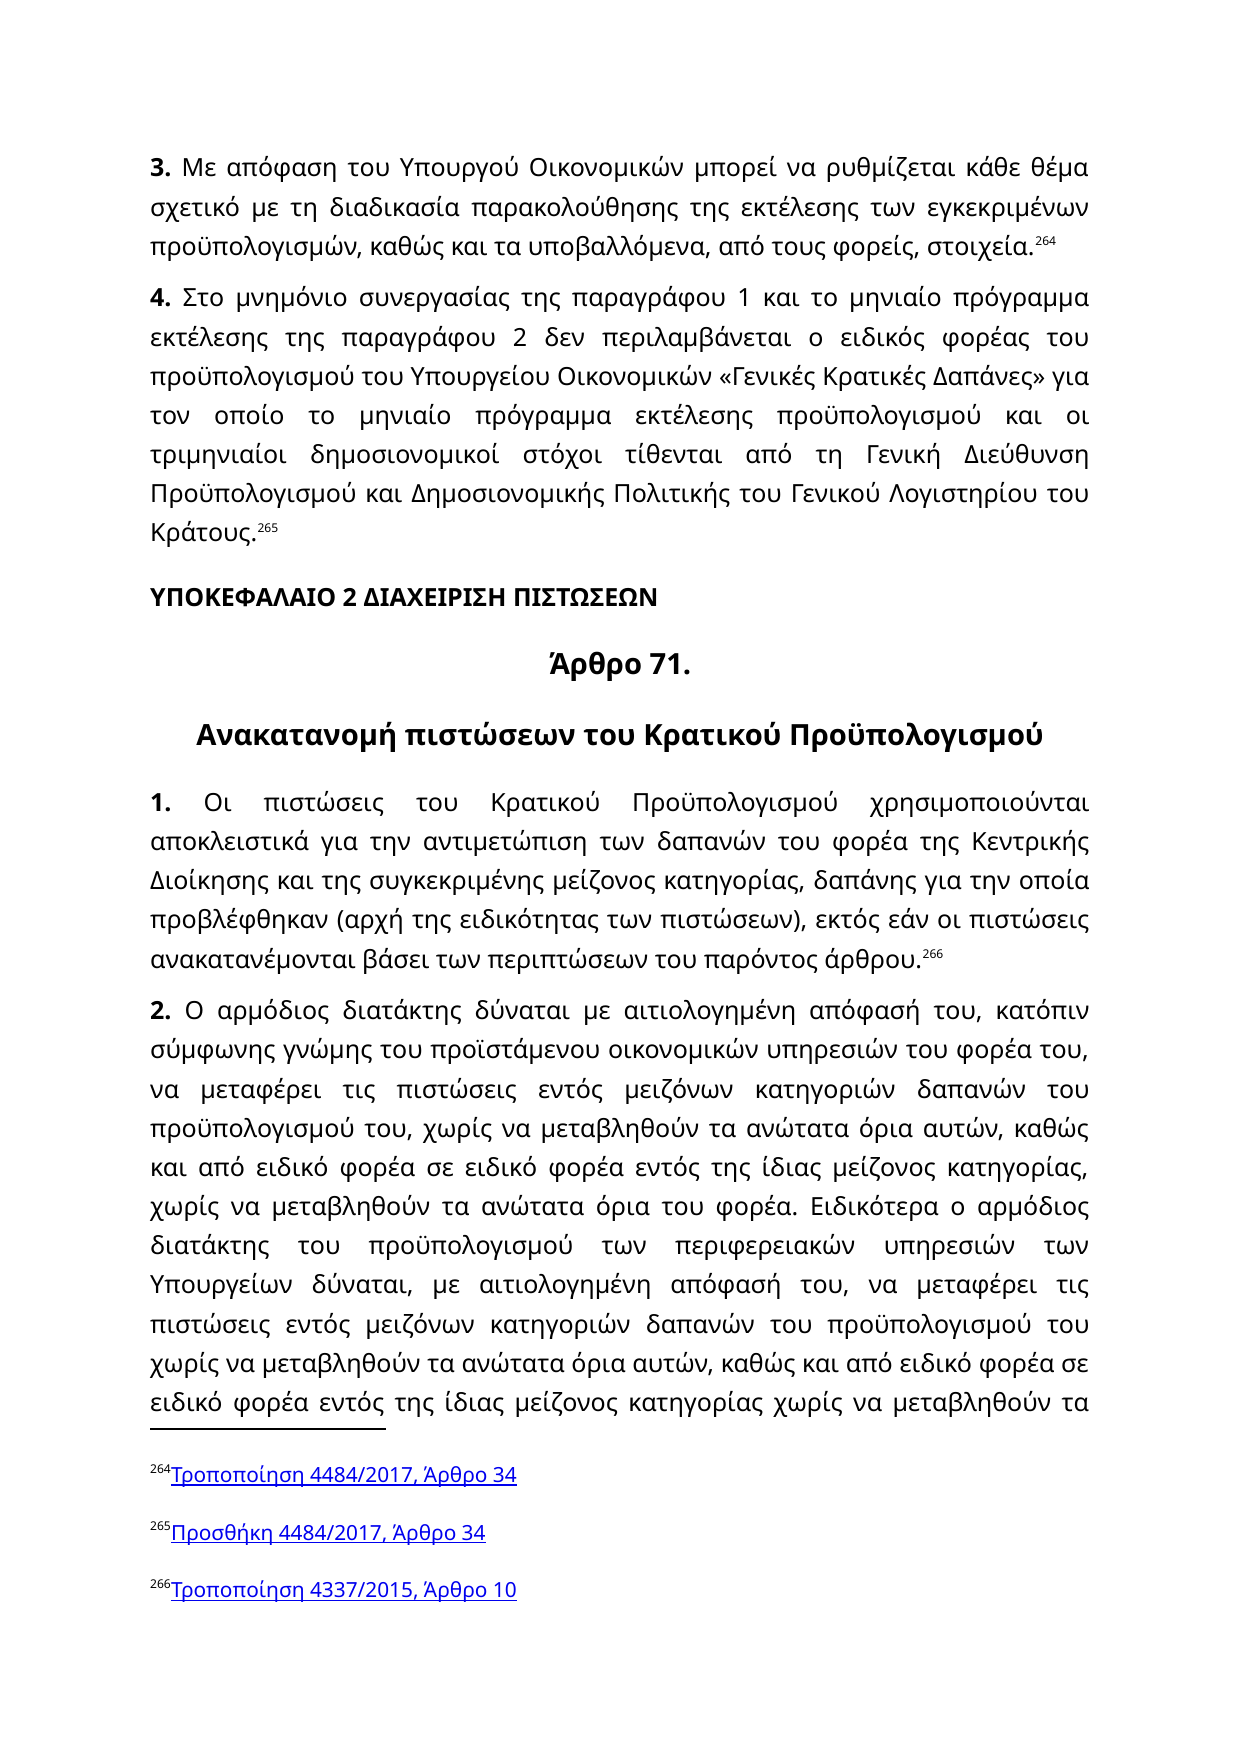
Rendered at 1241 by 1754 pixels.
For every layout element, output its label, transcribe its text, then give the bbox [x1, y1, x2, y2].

text 1. Οι πιστώσεις του Κρατικού Προϋπολογισμού χρησιμοποιούνται αποκλειστικά για την αντιμετώπιση των δαπανών του φορέα της Κεντρικής Διοίκησης και της συγκεκριμένης μείζονος κατηγορίας, δαπάνης για την οποία προβλέφθηκαν (αρχή της ειδικότητας των πιστώσεων), εκτός εάν οι πιστώσεις ανακατανέμονται βάσει των περιπτώσεων του παρόντος άρθρου. [150, 784, 1090, 975]
text Τροποποίηση 4484/2017, Άρθρο 34 [150, 1460, 1090, 1489]
subtitle Ανακατανομή πιστώσεων του Κρατικού Προϋπολογισμού [150, 714, 1090, 754]
subtitle Άρθρο 71. [150, 643, 1090, 683]
text Προσθήκη 4484/2017, Άρθρο 34 [150, 1518, 1090, 1546]
text 3. Με απόφαση του Υπουργού Οικονοµικών µπορεί να ρυθµίζεται κάθε θέµα σχετικό µε τη διαδικασία παρακολούθησης της εκτέλεσης των εγκεκριµένων προϋπολογισµών, καθώς και τα υποβαλλόµενα, από τους φορείς, στοιχεία. [150, 150, 1090, 262]
text Τροποποίηση 4337/2015, Άρθρο 10 [150, 1576, 1090, 1604]
text 2. Ο αρμόδιος διατάκτης δύναται με αιτιολογημένη απόφασή του, κατόπιν σύμφωνης γνώμης του προϊστάμενου οικονομικών υπηρεσιών του φορέα του, να μεταφέρει τις πιστώσεις εντός μειζόνων κατηγοριών δαπανών του προϋπολογισμού του, χωρίς να μεταβληθούν τα ανώτατα όρια αυτών, καθώς και από ειδικό φορέα σε ειδικό φορέα εντός της ίδιας μείζονος κατηγορίας, χωρίς να μεταβληθούν τα ανώτατα όρια του φορέα. Ειδικότερα ο αρμόδιος διατάκτης του προϋπολογισμού των περιφερειακών υπηρεσιών των Υπουργείων δύναται, με αιτιολογημένη απόφασή του, να μεταφέρει τις πιστώσεις εντός μειζόνων κατηγοριών δαπανών του προϋπολογισμού του χωρίς να μεταβληθούν τα ανώτατα όρια αυτών, καθώς και από ειδικό φορέα σε ειδικό φορέα εντός της ίδιας μείζονος κατηγορίας χωρίς να μεταβληθούν τα [150, 993, 1090, 1419]
text ΥΠΟΚΕΦΑΛΑΙΟ 2 ΔΙΑΧΕΙΡΙΣΗ ΠΙΣΤΩΣΕΩΝ [150, 579, 1090, 613]
text 4. Στο µνηµόνιο συνεργασίας της παραγράφου 1 και το µηνιαίο πρόγραµµα εκτέλεσης της παραγράφου 2 δεν περιλαµβάνεται ο ειδικός φορέας του προϋπολογισµού του Υπουργείου Οικονοµικών «Γενικές Κρατικές Δαπάνες» για τον οποίο το µηνιαίο πρόγραµµα εκτέλεσης προϋπολογισµού και οι τριµηνιαίοι δηµοσιονοµικοί στόχοι τίθενται από τη Γενική Διεύθυνση Προϋπολογισµού και Δηµοσιονοµικής Πολιτικής του Γενικού Λογιστηρίου του Κράτους. [150, 280, 1090, 549]
